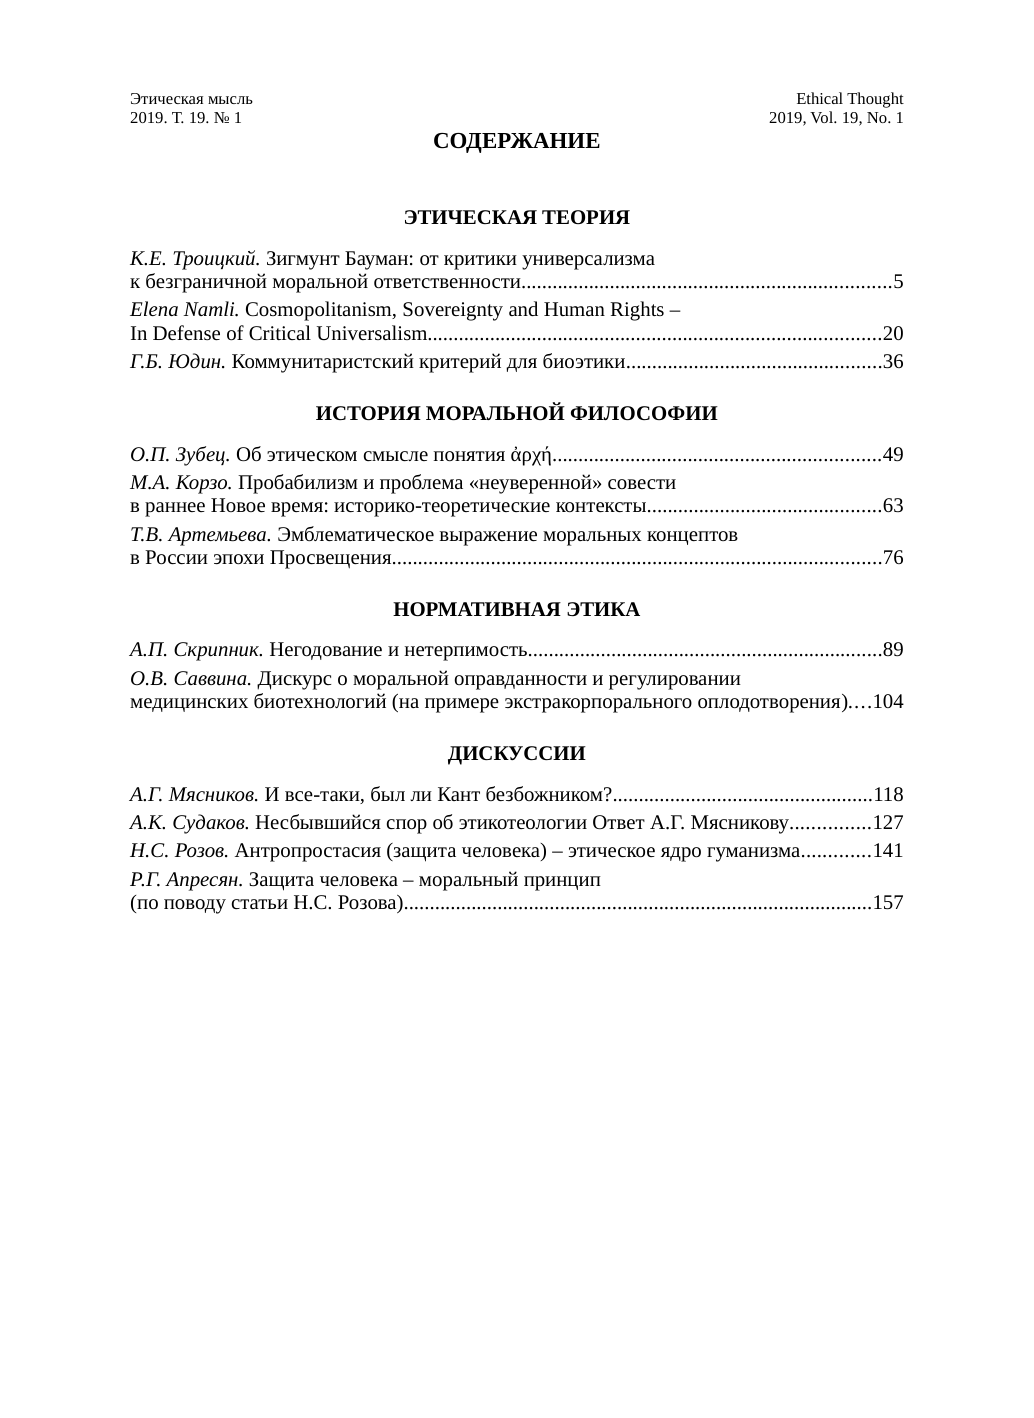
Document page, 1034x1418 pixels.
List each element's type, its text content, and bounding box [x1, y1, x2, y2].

text Нормативная этика [130, 597, 903, 621]
text М.А. Корзо. Пробабилизм и проблема «неуверенной» совести в раннее Новое время: историко-теоретические контексты 63 [130, 471, 903, 517]
text Этическая теория [130, 205, 903, 229]
text Elena Namli. Cosmopolitanism, Sovereignty and Human Rights – In Defense of Critical Universalism 20 [130, 298, 903, 345]
text Дискуссии [130, 741, 903, 765]
text А.К. Судаков. Несбывшийся спор об этикотеологии Ответ А.Г. Мясникову 127 [130, 811, 903, 834]
text А.Г. Мясников. И все-таки, был ли Кант безбожником? 118 [130, 782, 903, 806]
text Н.С. Розов. Антропростасия (защита человека) – этическое ядро гуманизма 141 [130, 839, 903, 862]
text О.П. Зубец. Об этическом смысле понятия ἀρχή 49 [130, 443, 903, 466]
text А.П. Скрипник. Негодование и нетерпимость 89 [130, 638, 903, 661]
text Т.В. Артемьева. Эмблематическое выражение моральных концептов в России эпохи Просвещения 76 [130, 523, 903, 569]
text К.Е. Троицкий. Зигмунт Бауман: от критики универсализма к безграничной моральной ответственности 5 [130, 247, 903, 293]
text История моральной философии [130, 401, 903, 425]
text Г.Б. Юдин. Коммунитаристский критерий для биоэтики 36 [130, 350, 903, 373]
text Р.Г. Апресян. Защита человека – моральный принцип (по поводу статьи Н.С. Розова) 157 [130, 868, 903, 914]
text О.В. Саввина. Дискурс о моральной оправданности и регулировании медицинских биотехнологий (на примере экстракорпорального оплодотворения) 104 [130, 667, 903, 713]
